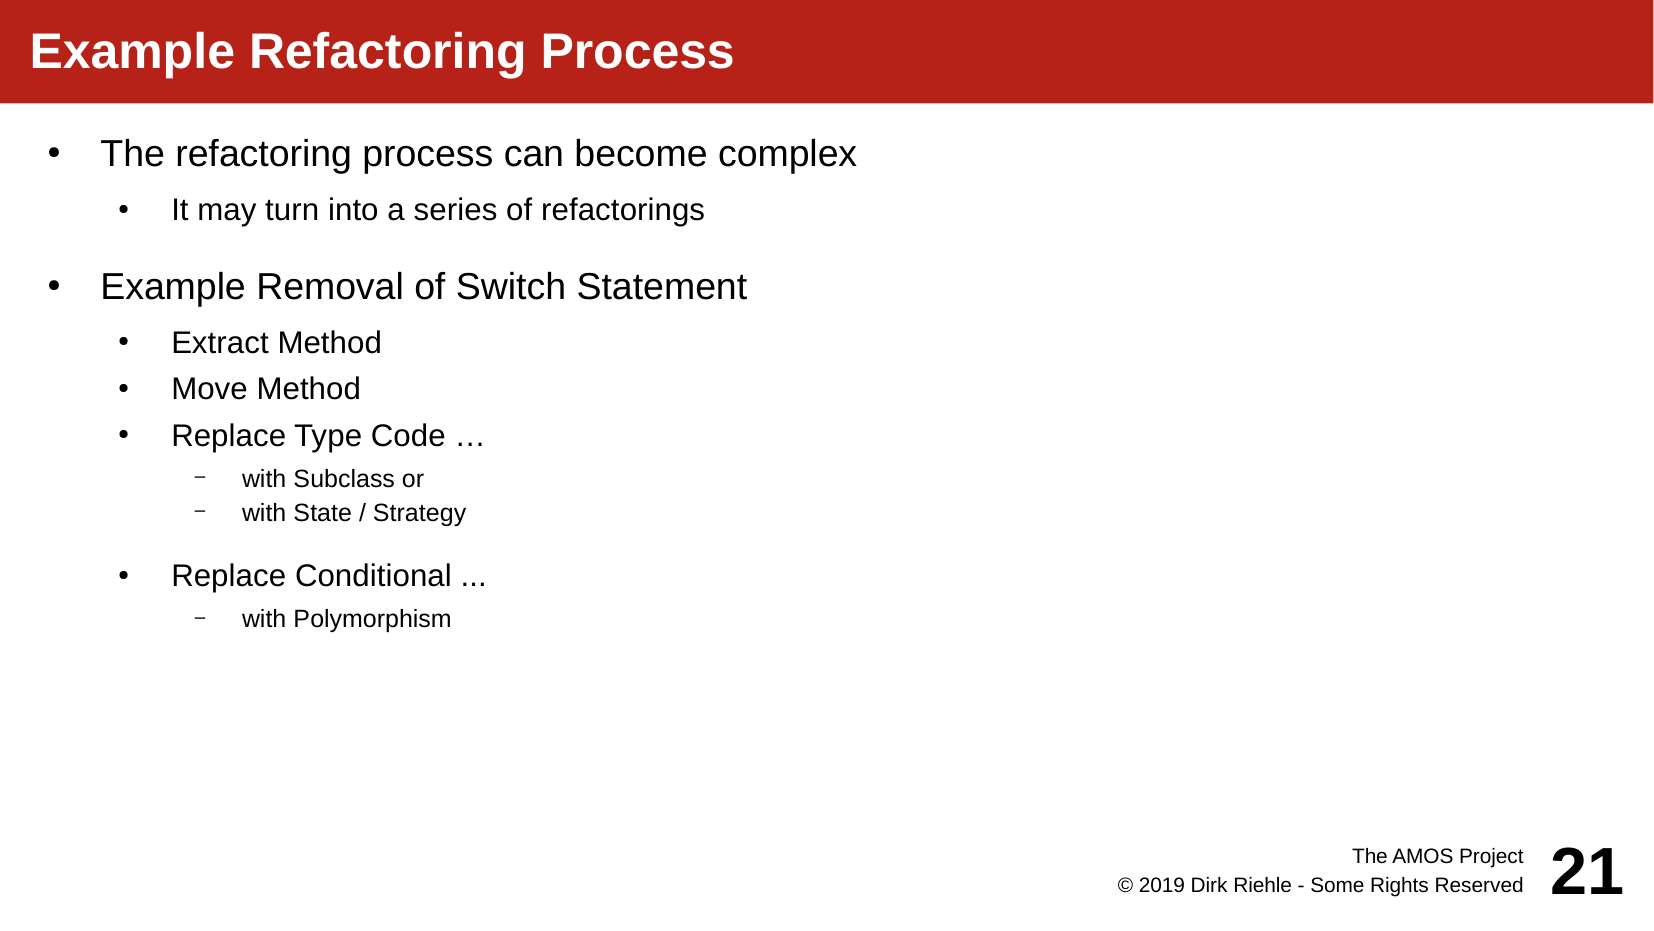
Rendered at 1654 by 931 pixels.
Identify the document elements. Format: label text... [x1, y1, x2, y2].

title Example Refactoring Process [0, 0, 1654, 104]
list The refactoring process can become complex It may turn into a series of refactorings Example Removal of Switch Statement Extract Method Move Method Replace Type Code … with Subclass or with State / Strategy Replace Conditional ... with Polymorphism [29, 132, 1625, 798]
